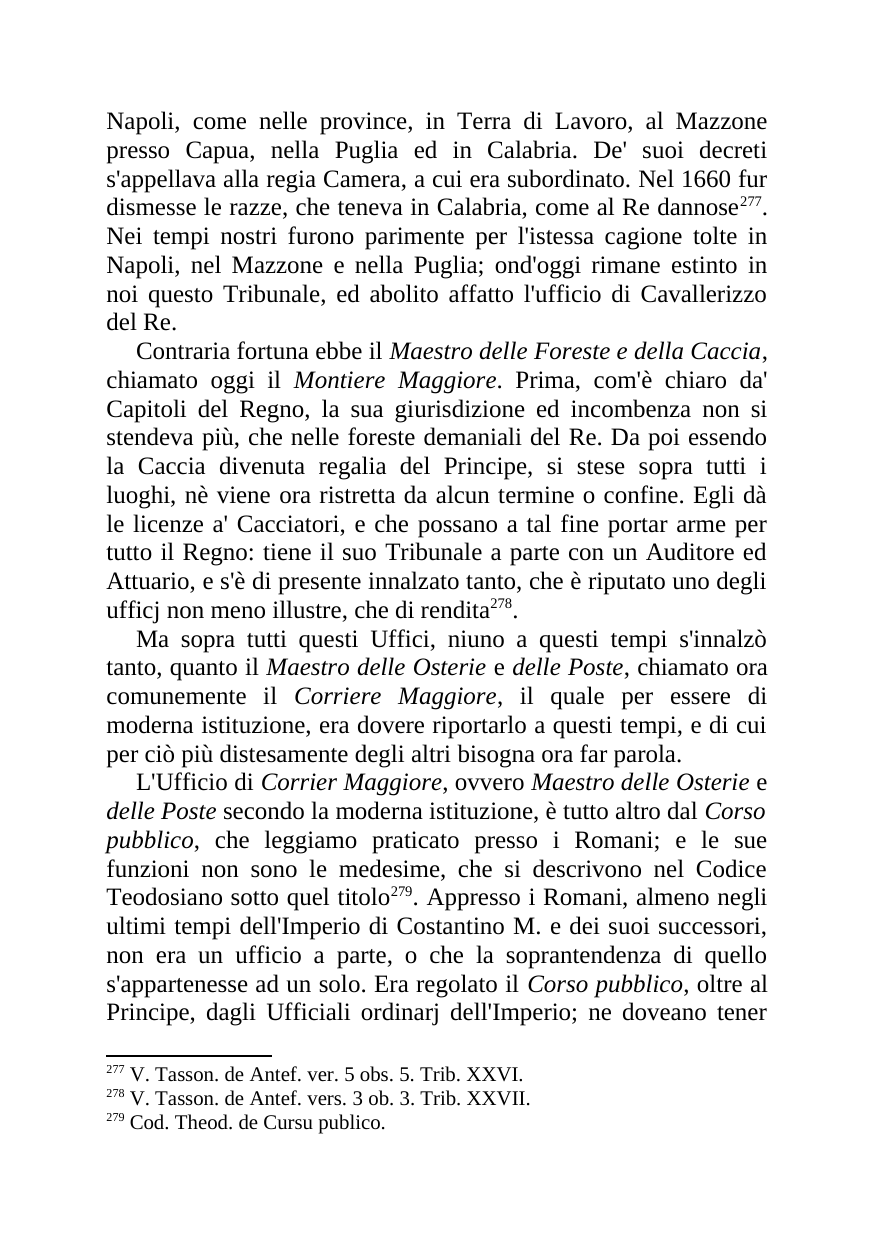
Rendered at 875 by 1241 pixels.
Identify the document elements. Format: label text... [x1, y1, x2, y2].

text Ma sopra tutti questi Uffici, niuno a questi tempi s'innalzò tanto, quanto il Maestro delle Osterie e delle Poste, chiamato ora comunemente il Corriere Maggiore, il quale per essere di moderna istituzione, era dovere riportarlo a questi tempi, e di cui per ciò più distesamente degli altri bisogna ora far parola. [106, 624, 768, 767]
text V. Tasson. de Antef. ver. 5 obs. 5. Trib. XXVI. [106, 1062, 768, 1086]
text Cod. Theod. de Cursu publico. [106, 1110, 768, 1134]
text V. Tasson. de Antef. vers. 3 ob. 3. Trib. XXVII. [106, 1086, 768, 1110]
text Napoli, come nelle province, in Terra di Lavoro, al Mazzone presso Capua, nella Puglia ed in Calabria. De' suoi decreti s'appellava alla regia Camera, a cui era subordinato. Nel 1660 fur dismesse le razze, che teneva in Calabria, come al Re dannose. Nei tempi nostri furono parimente per l'istessa cagione tolte in Napoli, nel Mazzone e nella Puglia; ond'oggi rimane estinto in noi questo Tribunale, ed abolito affatto l'ufficio di Cavallerizzo del Re. [106, 106, 768, 336]
text Contraria fortuna ebbe il Maestro delle Foreste e della Caccia, chiamato oggi il Montiere Maggiore. Prima, com'è chiaro da' Capitoli del Regno, la sua giurisdizione ed incombenza non si stendeva più, che nelle foreste demaniali del Re. Da poi essendo la Caccia divenuta regalia del Principe, si stese sopra tutti i luoghi, nè viene ora ristretta da alcun termine o confine. Egli dà le licenze a' Cacciatori, e che possano a tal fine portar arme per tutto il Regno: tiene il suo Tribunale a parte con un Auditore ed Attuario, e s'è di presente innalzato tanto, che è riputato uno degli ufficj non meno illustre, che di rendita. [106, 336, 768, 624]
text L'Ufficio di Corrier Maggiore, ovvero Maestro delle Osterie e delle Poste secondo la moderna istituzione, è tutto altro dal Corso pubblico, che leggiamo praticato presso i Romani; e le sue funzioni non sono le medesime, che si descrivono nel Codice Teodosiano sotto quel titolo. Appresso i Romani, almeno negli ultimi tempi dell'Imperio di Costantino M. e dei suoi successori, non era un ufficio a parte, o che la soprantendenza di quello s'appartenesse ad un solo. Era regolato il Corso pubblico, oltre al Principe, dagli Ufficiali ordinarj dell'Imperio; ne doveano tener [106, 767, 768, 1026]
